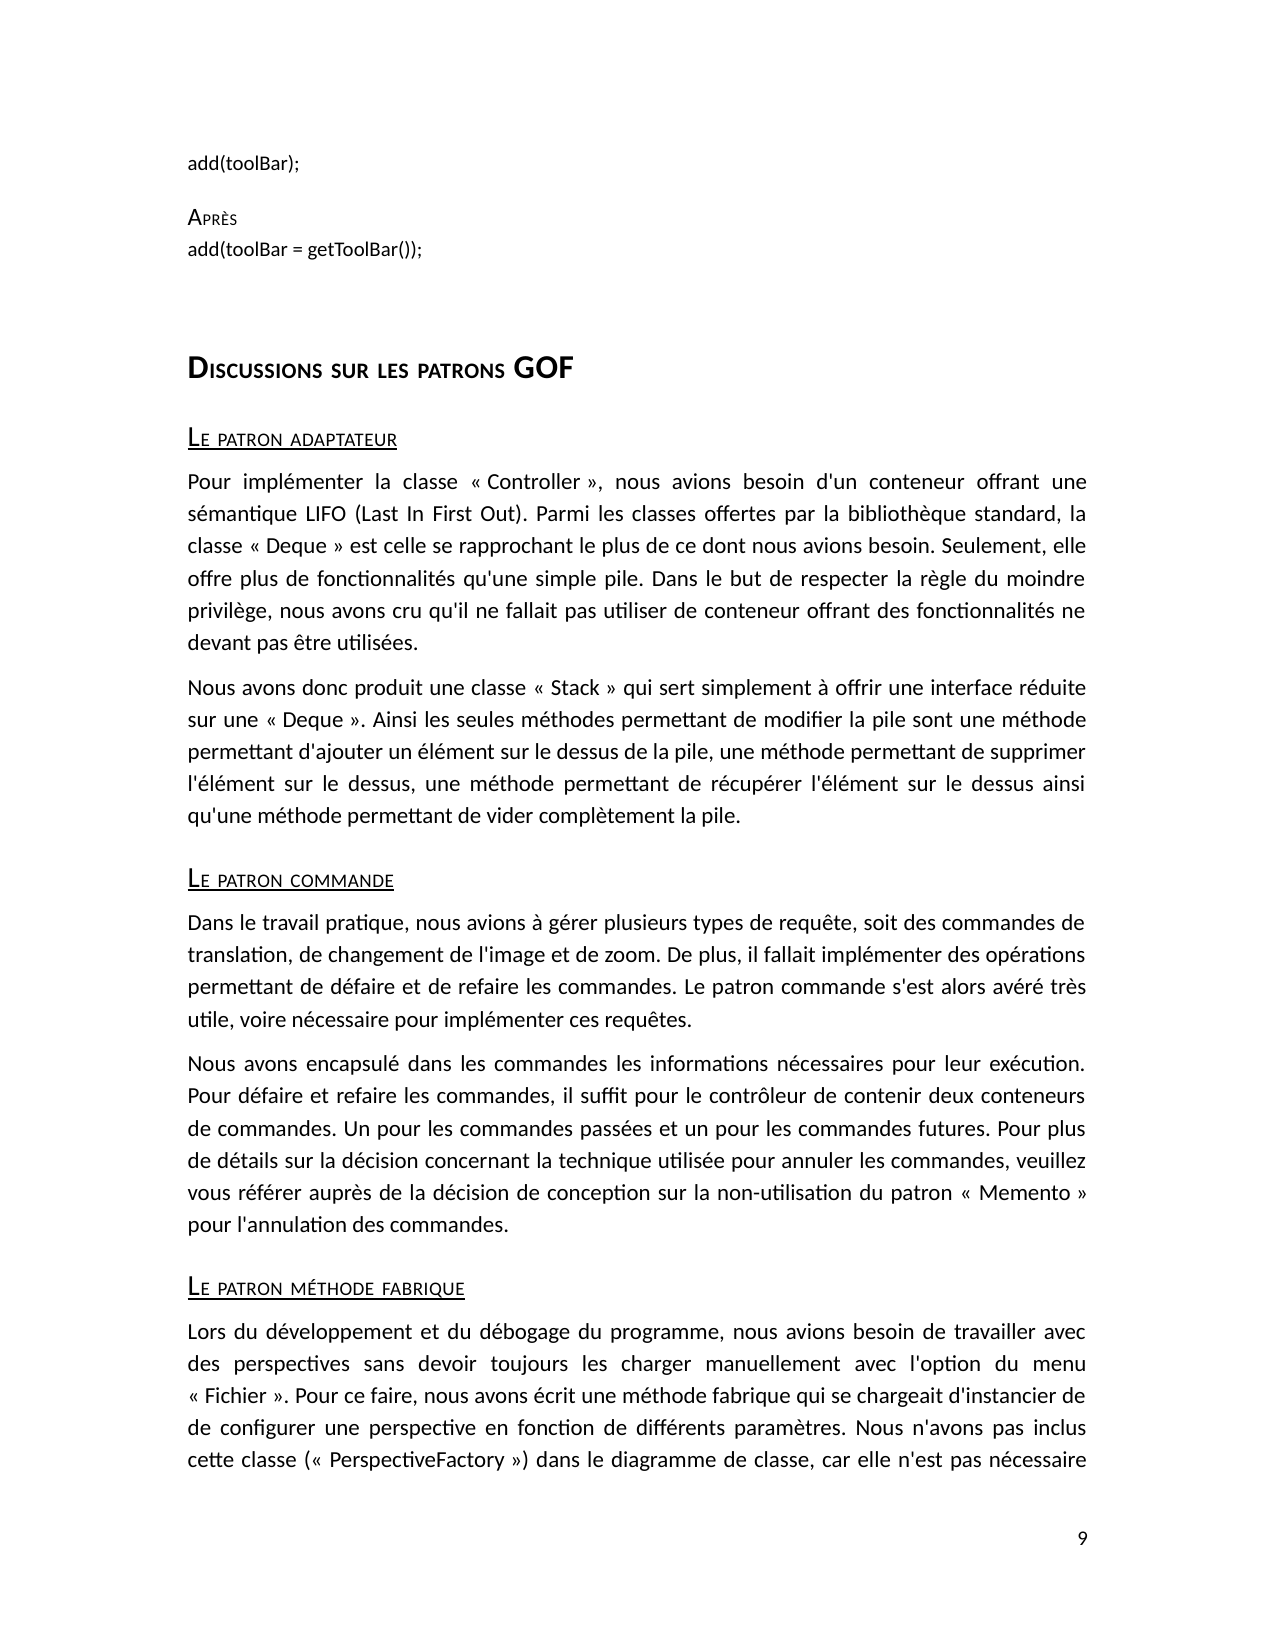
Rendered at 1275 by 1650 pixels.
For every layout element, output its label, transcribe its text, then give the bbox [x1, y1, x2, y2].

subtitle Le patron méthode fabrique [187, 1267, 1087, 1303]
subtitle Le patron commande [187, 859, 1087, 894]
text Dans le travail pratique, nous avions à gérer plusieurs types de requête, soit des commandes de translation, de changement de l'image et de zoom. De plus, il fallait implémenter des opérations permettant de défaire et de refaire les commandes. Le patron commande s'est alors avéré très utile, voire nécessaire pour implémenter ces requêtes. [187, 908, 1087, 1033]
text Nous avons encapsulé dans les commandes les informations nécessaires pour leur exécution. Pour défaire et refaire les commandes, il suffit pour le contrôleur de contenir deux conteneurs de commandes. Un pour les commandes passées et un pour les commandes futures. Pour plus de détails sur la décision concernant la technique utilisée pour annuler les commandes, veuillez vous référer auprès de la décision de conception sur la non-utilisation du patron « Memento » pour l'annulation des commandes. [187, 1049, 1087, 1238]
text add(toolBar); [187, 150, 1087, 175]
text add(toolBar = getToolBar()); [187, 236, 1087, 261]
subtitle Le patron adaptateur [187, 418, 1087, 454]
subtitle Discussions sur les patrons GOF [187, 346, 1087, 387]
text Lors du développement et du débogage du programme, nous avions besoin de travailler avec des perspectives sans devoir toujours les charger manuellement avec l'option du menu « Fichier ». Pour ce faire, nous avons écrit une méthode fabrique qui se chargeait d'instancier de de configurer une perspective en fonction de différents paramètres. Nous n'avons pas inclus cette classe (« PerspectiveFactory ») dans le diagramme de classe, car elle n'est pas nécessaire [187, 1317, 1087, 1473]
subtitle Après [187, 201, 1087, 231]
text Nous avons donc produit une classe « Stack » qui sert simplement à offrir une interface réduite sur une « Deque ». Ainsi les seules méthodes permettant de modifier la pile sont une méthode permettant d'ajouter un élément sur le dessus de la pile, une méthode permettant de supprimer l'élément sur le dessus, une méthode permettant de récupérer l'élément sur le dessus ainsi qu'une méthode permettant de vider complètement la pile. [187, 673, 1087, 830]
text Pour implémenter la classe « Controller », nous avions besoin d'un conteneur offrant une sémantique LIFO (Last In First Out). Parmi les classes offertes par la bibliothèque standard, la classe « Deque » est celle se rapprochant le plus de ce dont nous avions besoin. Seulement, elle offre plus de fonctionnalités qu'une simple pile. Dans le but de respecter la règle du moindre privilège, nous avons cru qu'il ne fallait pas utiliser de conteneur offrant des fonctionnalités ne devant pas être utilisées. [187, 467, 1087, 656]
